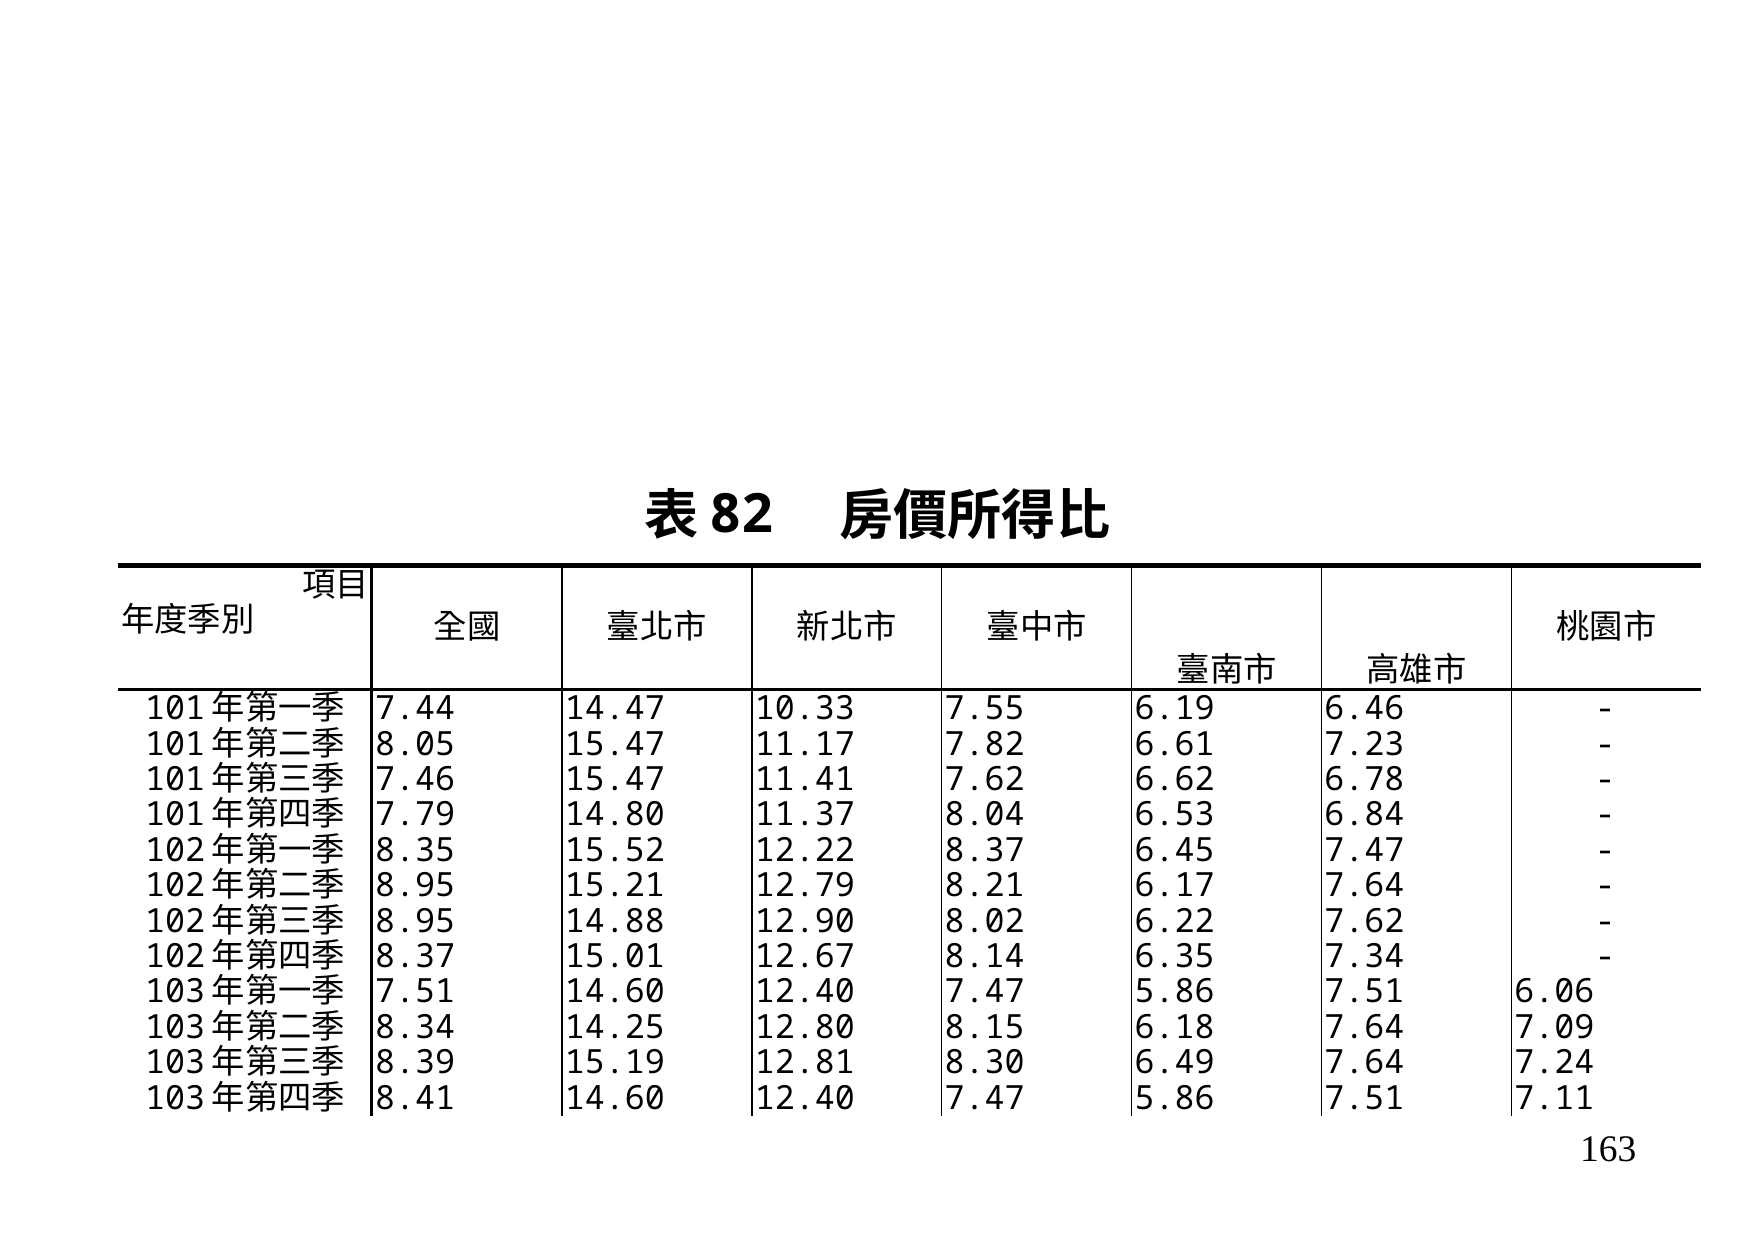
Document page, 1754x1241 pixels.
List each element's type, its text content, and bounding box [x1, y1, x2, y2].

table_cell 8.14 [942, 939, 1131, 974]
table_cell 15.47 [563, 762, 751, 797]
table_cell 103年第一季 [118, 975, 370, 1010]
table_cell 6.49 [1132, 1045, 1321, 1081]
table_cell - [1512, 762, 1701, 797]
table_cell 10.33 [753, 691, 941, 727]
table_cell - [1512, 727, 1701, 762]
table_cell 101年第三季 [118, 762, 370, 797]
table_cell 15.47 [563, 727, 751, 762]
table_cell 6.17 [1132, 868, 1321, 904]
table_cell - [1512, 691, 1701, 727]
table_cell 102年第一季 [118, 833, 370, 868]
table_header 項目 年度季別 [118, 568, 370, 688]
table_cell - [1512, 833, 1701, 868]
table_cell 8.15 [942, 1010, 1131, 1045]
table_cell 7.82 [942, 727, 1131, 762]
table_cell 7.09 [1512, 1010, 1701, 1045]
table_cell 6.78 [1322, 762, 1511, 797]
table_cell - [1512, 798, 1701, 833]
table_cell 14.60 [563, 975, 751, 1010]
table_cell 102年第三季 [118, 904, 370, 939]
table_cell 12.40 [753, 975, 941, 1010]
table_header 高雄市 [1322, 568, 1511, 688]
table_cell 14.60 [563, 1081, 751, 1116]
table_cell 12.22 [753, 833, 941, 868]
table_cell 5.86 [1132, 975, 1321, 1010]
table_cell 14.47 [563, 691, 751, 727]
table_cell 7.47 [942, 1081, 1131, 1116]
table_cell 8.39 [373, 1045, 561, 1081]
table_cell - [1512, 939, 1701, 974]
table_header 臺北市 [563, 568, 751, 688]
table_cell 12.80 [753, 1010, 941, 1045]
table_cell 11.37 [753, 798, 941, 833]
table_cell 7.46 [373, 762, 561, 797]
table_cell 14.25 [563, 1010, 751, 1045]
table_cell 12.40 [753, 1081, 941, 1116]
table_cell 15.01 [563, 939, 751, 974]
table_cell 7.47 [1322, 833, 1511, 868]
table_cell 6.19 [1132, 691, 1321, 727]
table_cell 6.53 [1132, 798, 1321, 833]
table_cell 101年第一季 [118, 691, 370, 727]
table_cell 6.46 [1322, 691, 1511, 727]
table_cell 103年第二季 [118, 1010, 370, 1045]
table_cell 102年第二季 [118, 868, 370, 904]
table_cell 7.64 [1322, 1045, 1511, 1081]
table_header 新北市 [753, 568, 941, 688]
table_cell 6.06 [1512, 975, 1701, 1010]
table_cell 8.41 [373, 1081, 561, 1116]
table_cell 6.45 [1132, 833, 1321, 868]
table_cell 7.79 [373, 798, 561, 833]
table_cell 11.41 [753, 762, 941, 797]
table_header 臺中市 [942, 568, 1131, 688]
table_cell 7.55 [942, 691, 1131, 727]
table_cell 8.35 [373, 833, 561, 868]
table_cell 15.52 [563, 833, 751, 868]
table_cell 8.05 [373, 727, 561, 762]
table_cell 7.51 [373, 975, 561, 1010]
table_cell 103年第四季 [118, 1081, 370, 1116]
table_cell 7.51 [1322, 1081, 1511, 1116]
table_cell 14.88 [563, 904, 751, 939]
table_cell 7.62 [942, 762, 1131, 797]
table_cell 6.22 [1132, 904, 1321, 939]
table_header 全國 [373, 568, 561, 688]
table_cell 5.86 [1132, 1081, 1321, 1116]
table_cell 8.37 [942, 833, 1131, 868]
table_cell 7.62 [1322, 904, 1511, 939]
table_cell 8.95 [373, 904, 561, 939]
table_cell 15.19 [563, 1045, 751, 1081]
table_cell 7.64 [1322, 1010, 1511, 1045]
table_cell 7.51 [1322, 975, 1511, 1010]
table_cell 7.47 [942, 975, 1131, 1010]
table_cell 101年第二季 [118, 727, 370, 762]
table_cell 8.37 [373, 939, 561, 974]
table_header 臺南市 [1132, 568, 1321, 688]
table_cell 8.21 [942, 868, 1131, 904]
table_cell 6.35 [1132, 939, 1321, 974]
table_cell 6.84 [1322, 798, 1511, 833]
table_cell 6.61 [1132, 727, 1321, 762]
table_cell 6.18 [1132, 1010, 1321, 1045]
table_cell 12.81 [753, 1045, 941, 1081]
table_header 桃園市 [1512, 568, 1701, 688]
table_cell 7.44 [373, 691, 561, 727]
table_cell 8.30 [942, 1045, 1131, 1081]
table_cell 8.02 [942, 904, 1131, 939]
table_cell 8.04 [942, 798, 1131, 833]
subtitle 表82 房價所得比 [118, 438, 1636, 563]
table_cell 12.67 [753, 939, 941, 974]
table_cell 7.23 [1322, 727, 1511, 762]
table_cell 12.79 [753, 868, 941, 904]
table_cell 101年第四季 [118, 798, 370, 833]
table_cell 15.21 [563, 868, 751, 904]
table_cell 8.95 [373, 868, 561, 904]
table_cell - [1512, 868, 1701, 904]
table_cell 7.24 [1512, 1045, 1701, 1081]
table_cell 103年第三季 [118, 1045, 370, 1081]
table_cell 6.62 [1132, 762, 1321, 797]
table_cell 11.17 [753, 727, 941, 762]
table_cell 7.34 [1322, 939, 1511, 974]
table_cell 8.34 [373, 1010, 561, 1045]
table_cell 12.90 [753, 904, 941, 939]
table_cell 7.11 [1512, 1081, 1701, 1116]
table_cell 14.80 [563, 798, 751, 833]
table_cell 102年第四季 [118, 939, 370, 974]
table_cell - [1512, 904, 1701, 939]
table_cell 7.64 [1322, 868, 1511, 904]
